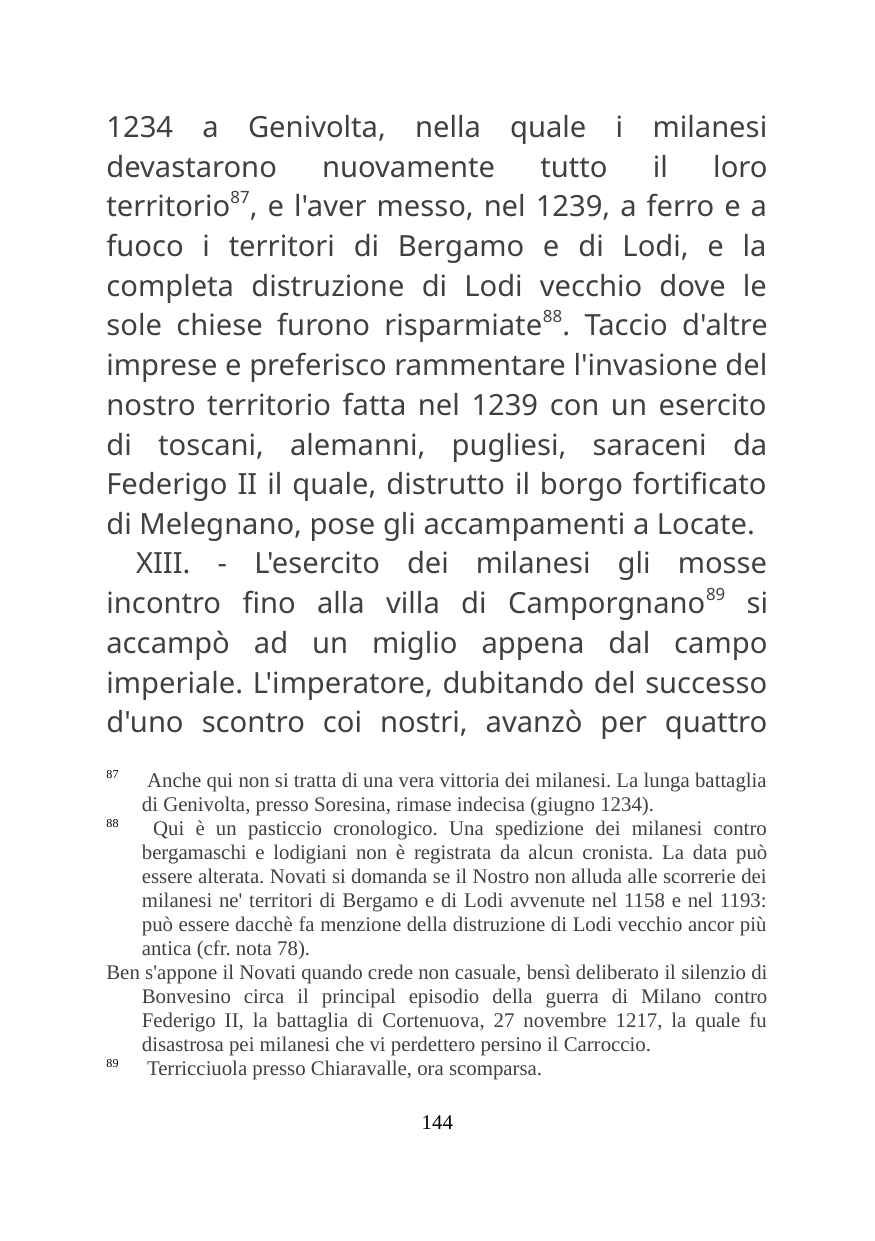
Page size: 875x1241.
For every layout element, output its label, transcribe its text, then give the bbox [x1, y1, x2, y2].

text Ben s'appone il Novati quando crede non casuale, bensì deliberato il silenzio di Bonvesino circa il principal episodio della guerra di Milano contro Federigo II, la battaglia di Cortenuova, 27 novembre 1217, la quale fu disastrosa pei milanesi che vi perdettero persino il Carroccio. [106, 960, 768, 1056]
text Terricciuola presso Chiaravalle, ora scomparsa. [106, 1056, 768, 1080]
text Qui è un pasticcio cronologico. Una spedizione dei milanesi contro bergamaschi e lodigiani non è registrata da alcun cronista. La data può essere alterata. Novati si domanda se il Nostro non alluda alle scorrerie dei milanesi ne' territori di Bergamo e di Lodi avvenute nel 1158 e nel 1193: può essere dacchè fa menzione della distruzione di Lodi vecchio ancor più antica (cfr. nota 78). [106, 816, 768, 960]
text Anche qui non si tratta di una vera vittoria dei milanesi. La lunga battaglia di Genivolta, presso Soresina, rimase indecisa (giugno 1234). [106, 768, 768, 816]
text 1234 a Genivolta, nella quale i milanesi devastarono nuovamente tutto il loro territorio, e l'aver messo, nel 1239, a ferro e a fuoco i territori di Bergamo e di Lodi, e la completa distruzione di Lodi vecchio dove le sole chiese furono risparmiate. Taccio d'altre imprese e preferisco rammentare l'invasione del nostro territorio fatta nel 1239 con un esercito di toscani, alemanni, pugliesi, saraceni da Federigo II il quale, distrutto il borgo fortificato di Melegnano, pose gli accampamenti a Locate. [106, 106, 768, 543]
text XIII. - L'esercito dei milanesi gli mosse incontro fino alla villa di Camporgnano si accampò ad un miglio appena dal campo imperiale. L'imperatore, dubitando del successo d'uno scontro coi nostri, avanzò per quattro [106, 543, 768, 741]
